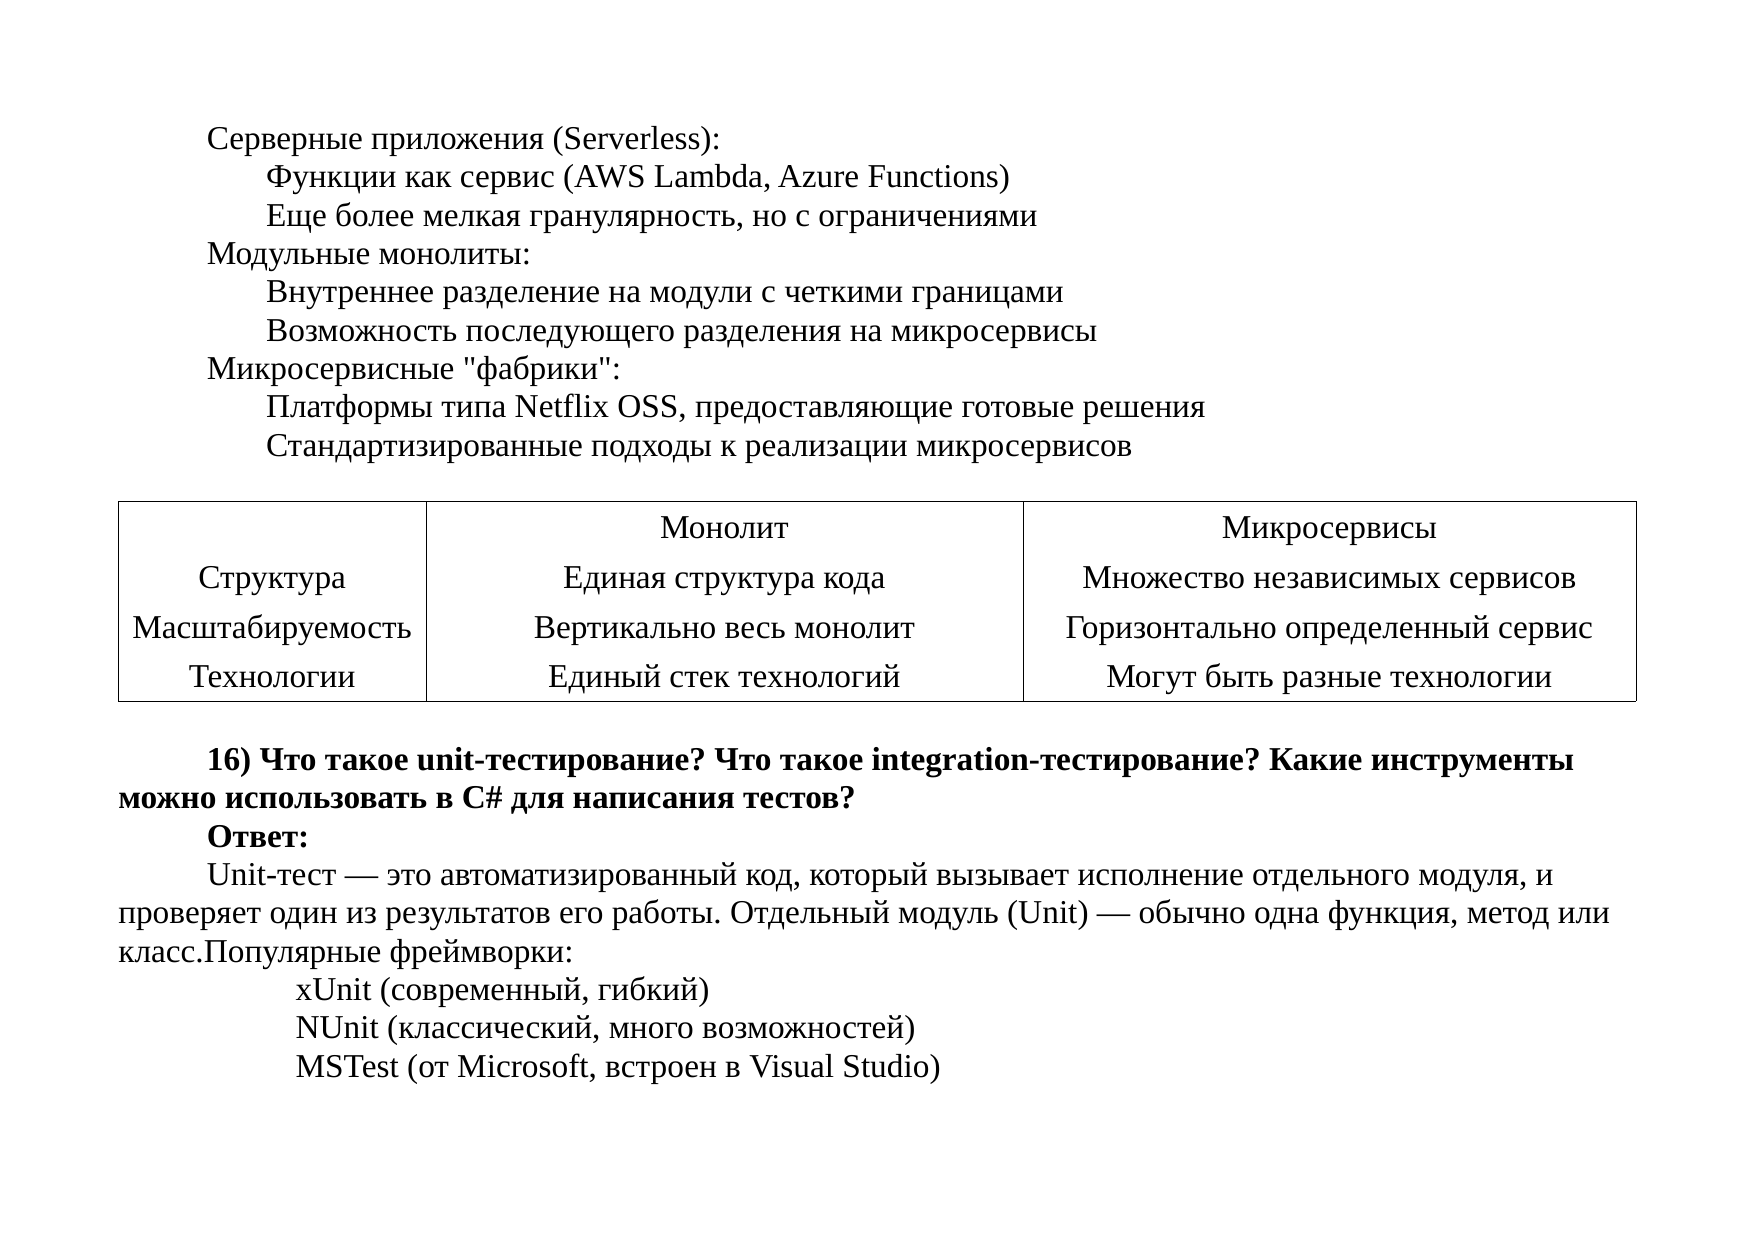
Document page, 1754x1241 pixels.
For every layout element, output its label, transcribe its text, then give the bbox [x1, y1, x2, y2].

table_cell Единая структура кода [427, 551, 1023, 601]
table_cell Горизонтально определенный сервис [1024, 601, 1636, 651]
text Модульные монолиты: [118, 233, 1636, 271]
text MSTest (от Microsoft, встроен в Visual Studio) [118, 1046, 1636, 1084]
text xUnit (современный, гибкий) [118, 969, 1636, 1007]
text Внутреннее разделение на модули с четкими границами [118, 271, 1636, 310]
table_cell Могут быть разные технологии [1024, 651, 1636, 701]
text Ответ: [118, 816, 1636, 854]
table_header Микросервисы [1024, 502, 1636, 551]
table_cell Масштабируемость [119, 601, 426, 651]
text 16) Что такое unit-тестирование? Что такое integration-тестирование? Какие инструменты можно использовать в C# для написания тестов? [118, 739, 1636, 816]
table_header [119, 502, 426, 551]
text Функции как сервис (AWS Lambda, Azure Functions) [118, 156, 1636, 195]
text NUnit (классический, много возможностей) [118, 1007, 1636, 1046]
table_cell Вертикально весь монолит [427, 601, 1023, 651]
table_header Монолит [427, 502, 1023, 551]
table_cell Структура [119, 551, 426, 601]
text Серверные приложения (Serverless): [118, 118, 1636, 156]
text Платформы типа Netflix OSS, предоставляющие готовые решения [118, 386, 1636, 425]
table_cell Технологии [119, 651, 426, 701]
text Возможность последующего разделения на микросервисы [118, 310, 1636, 348]
text Стандартизированные подходы к реализации микросервисов [118, 425, 1636, 463]
table_cell Единый стек технологий [427, 651, 1023, 701]
text Микросервисные "фабрики": [118, 348, 1636, 386]
text Unit-тест — это автоматизированный код, который вызывает исполнение отдельного модуля, и проверяет один из результатов его работы. Отдельный модуль (Unit) — обычно одна функция, метод или класс.Популярные фреймворки: [118, 854, 1636, 969]
text Еще более мелкая гранулярность, но с ограничениями [118, 195, 1636, 233]
table_cell Множество независимых сервисов [1024, 551, 1636, 601]
